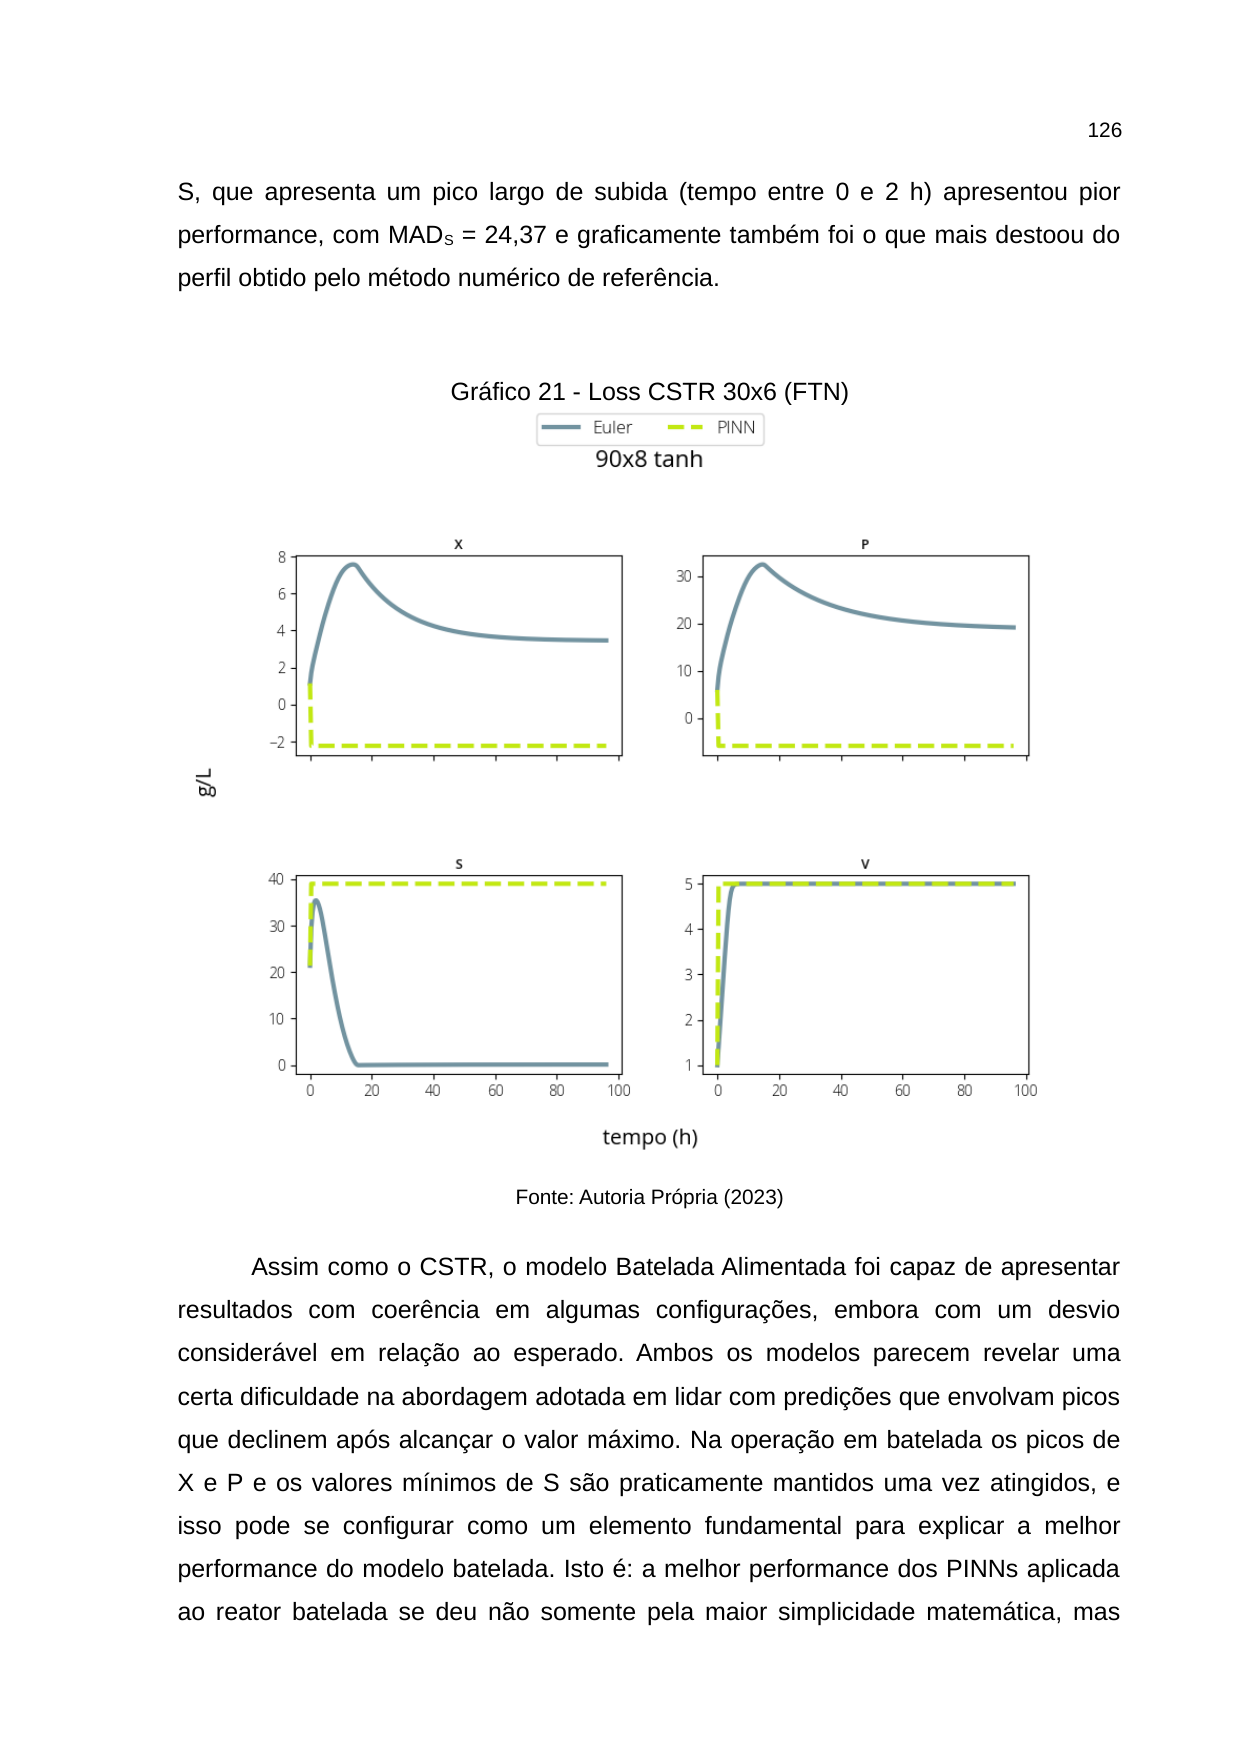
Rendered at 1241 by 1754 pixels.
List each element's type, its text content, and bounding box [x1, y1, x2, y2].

text Fonte: Autoria Própria (2023) [177, 1185, 1122, 1209]
text S, que apresenta um pico largo de subida (tempo entre 0 e 2 h) apresentou pior performance, com MADS = 24,37 e graficamente também foi o que mais destoou do perfil obtido pelo método numérico de referência. [177, 177, 1122, 292]
text Gráfico 21 - Loss CSTR 30x6 (FTN) [177, 377, 1122, 405]
picture [177, 405, 1123, 1157]
text Assim como o CSTR, o modelo Batelada Alimentada foi capaz de apresentar resultados com coerência em algumas configurações, embora com um desvio considerável em relação ao esperado. Ambos os modelos parecem revelar uma certa dificuldade na abordagem adotada em lidar com predições que envolvam picos que declinem após alcançar o valor máximo. Na operação em batelada os picos de X e P e os valores mínimos de S são praticamente mantidos uma vez atingidos, e isso pode se configurar como um elemento fundamental para explicar a melhor performance do modelo batelada. Isto é: a melhor performance dos PINNs aplicada ao reator batelada se deu não somente pela maior simplicidade matemática, mas [177, 1252, 1122, 1626]
